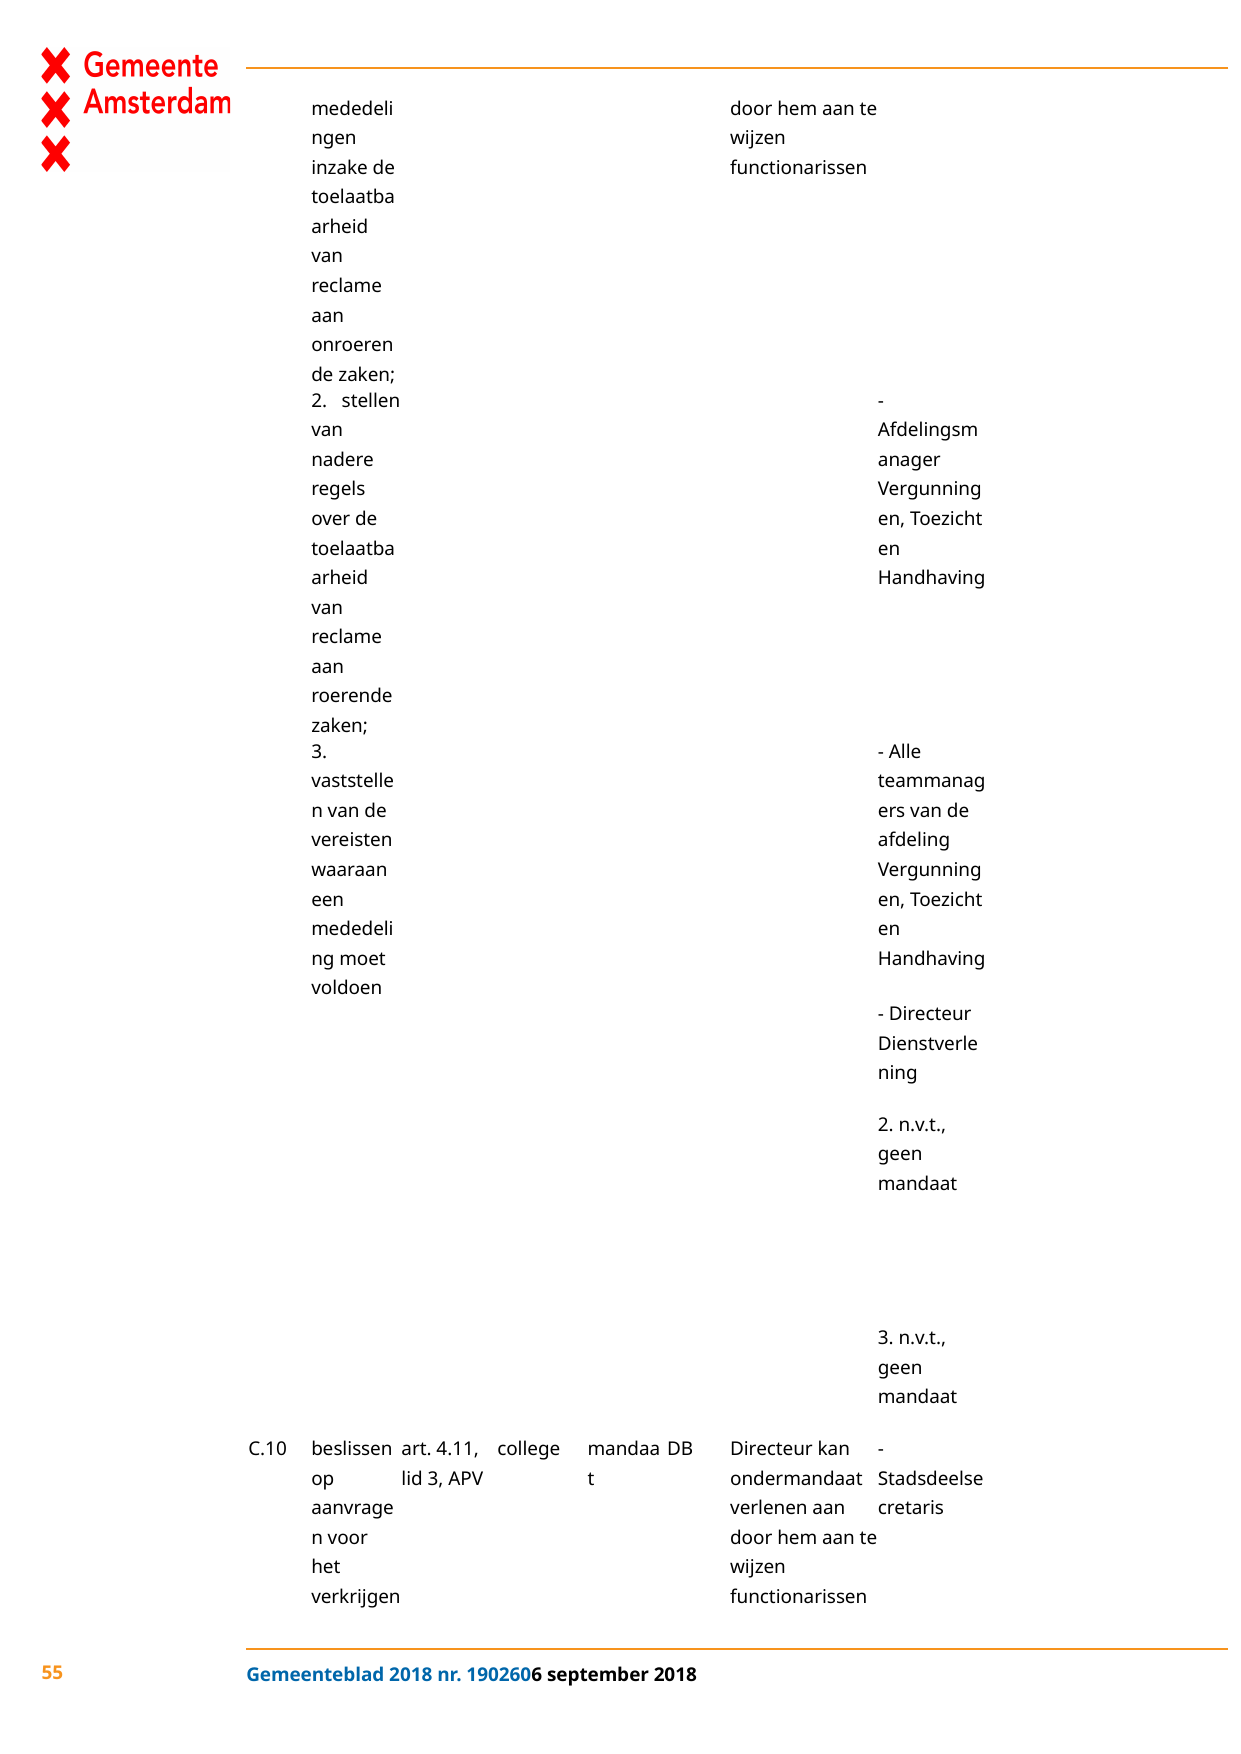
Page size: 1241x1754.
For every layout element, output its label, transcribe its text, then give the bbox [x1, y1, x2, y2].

table_cell [497, 1000, 587, 1085]
table_cell [248, 1247, 311, 1273]
table_cell [588, 95, 667, 387]
table_cell college [497, 1435, 587, 1609]
table_cell [311, 1222, 401, 1247]
table_cell [401, 1409, 497, 1435]
table_cell 3. vaststellen van de vereisten waaraan een mededeling moet voldoen [311, 738, 401, 1000]
table_cell 2. n.v.t., geen mandaat [878, 1111, 987, 1196]
table_cell [1069, 1196, 1152, 1222]
table_cell [401, 1325, 497, 1409]
table_cell [987, 1000, 1069, 1085]
table_cell [1069, 1111, 1152, 1196]
table_cell [497, 1111, 587, 1196]
table_cell [878, 1196, 987, 1222]
table_cell [667, 1085, 730, 1111]
table_cell [878, 1273, 987, 1299]
table_cell [987, 1111, 1069, 1196]
table_cell 3. n.v.t., geen mandaat [878, 1325, 987, 1409]
table_cell [667, 1409, 730, 1435]
table_cell [878, 1247, 987, 1273]
table_cell [311, 1196, 401, 1222]
table_cell [730, 1000, 878, 1085]
table_cell [588, 738, 667, 1000]
table_cell [588, 1409, 667, 1435]
table_cell [667, 1299, 730, 1324]
table_cell [497, 738, 587, 1000]
table_cell [730, 1196, 878, 1222]
table_cell [1069, 1409, 1152, 1435]
table_cell [1069, 95, 1152, 387]
table_cell [497, 95, 587, 387]
table_cell [987, 1196, 1069, 1222]
table_cell [730, 387, 878, 738]
table_cell [667, 1000, 730, 1085]
table_cell [311, 1325, 401, 1409]
table_cell [987, 387, 1069, 738]
table_cell [987, 1247, 1069, 1273]
table_cell [401, 1299, 497, 1324]
table_cell [987, 1299, 1069, 1324]
table_cell [667, 1222, 730, 1247]
table_cell [311, 1299, 401, 1324]
table_cell [588, 1000, 667, 1085]
table_cell [401, 1085, 497, 1111]
table_cell [401, 1247, 497, 1273]
table_cell [497, 1085, 587, 1111]
table_cell [401, 1196, 497, 1222]
table_cell [248, 738, 311, 1000]
table_cell [1069, 1247, 1152, 1273]
table_cell beslissen op aanvragen voor het verkrijgen [311, 1435, 401, 1609]
table_cell - Directeur Dienstverlening [878, 1000, 987, 1085]
table_cell [1069, 1085, 1152, 1111]
table_cell [248, 1000, 311, 1085]
table_cell mandaat [588, 1435, 667, 1609]
table_cell [878, 1299, 987, 1324]
table_cell [497, 1299, 587, 1324]
table_cell [987, 738, 1069, 1000]
table_cell [401, 1000, 497, 1085]
table_cell [497, 1247, 587, 1273]
table_cell [401, 1273, 497, 1299]
table_cell [667, 1273, 730, 1299]
table_cell [987, 1085, 1069, 1111]
table_cell [730, 1222, 878, 1247]
table_cell [248, 1299, 311, 1324]
table_cell [588, 1085, 667, 1111]
table_cell [1069, 1435, 1152, 1609]
table_cell [667, 738, 730, 1000]
table_cell [248, 1325, 311, 1409]
table_cell [248, 1196, 311, 1222]
table_cell [588, 1196, 667, 1222]
table_cell [311, 1247, 401, 1273]
table_cell [730, 738, 878, 1000]
table_cell [878, 1222, 987, 1247]
table_cell [667, 1196, 730, 1222]
table_cell [401, 95, 497, 387]
table_cell [1069, 387, 1152, 738]
table_cell [667, 95, 730, 387]
table_cell door hem aan te wijzen functionarissen [730, 95, 878, 387]
table_cell [987, 95, 1069, 387]
table_cell [588, 1111, 667, 1196]
table_cell DB [667, 1435, 730, 1609]
table_cell [401, 387, 497, 738]
table_cell [497, 1325, 587, 1409]
table_cell [401, 1222, 497, 1247]
table_cell [878, 1085, 987, 1111]
table_cell [878, 95, 987, 387]
table_cell [730, 1111, 878, 1196]
table_cell [248, 1273, 311, 1299]
table_cell [401, 738, 497, 1000]
table_cell [311, 1273, 401, 1299]
table_cell [730, 1325, 878, 1409]
table_cell [987, 1409, 1069, 1435]
table_cell [497, 1273, 587, 1299]
table_cell [311, 1085, 401, 1111]
table_cell [987, 1273, 1069, 1299]
table_cell [1069, 1273, 1152, 1299]
table_cell [588, 387, 667, 738]
table_cell [1069, 1325, 1152, 1409]
table_cell [987, 1435, 1069, 1609]
table_cell [248, 1111, 311, 1196]
table_cell - Stadsdeelsecretaris [878, 1435, 987, 1609]
table_cell 2. stellen van nadere regels over de toelaatbaarheid van reclame aan roerende zaken; [311, 387, 401, 738]
table_cell [248, 1222, 311, 1247]
table_cell [311, 1409, 401, 1435]
table_cell [667, 1247, 730, 1273]
table_cell art. 4.11, lid 3, APV [401, 1435, 497, 1609]
table_cell mededelingen inzake de toelaatbaarheid van reclame aan onroerende zaken; [311, 95, 401, 387]
table_cell [248, 387, 311, 738]
table_cell [248, 1085, 311, 1111]
table_cell [401, 1111, 497, 1196]
table_cell [248, 1409, 311, 1435]
table_cell [987, 1222, 1069, 1247]
table_cell [730, 1273, 878, 1299]
table_cell [667, 1325, 730, 1409]
table_cell [1069, 1222, 1152, 1247]
table_cell [730, 1299, 878, 1324]
table_cell Directeur kan ondermandaat verlenen aan door hem aan te wijzen functionarissen [730, 1435, 878, 1609]
table_cell [1069, 738, 1152, 1000]
table_cell [1069, 1000, 1152, 1085]
table_cell [311, 1111, 401, 1196]
table_cell [730, 1247, 878, 1273]
table_cell [730, 1085, 878, 1111]
table_cell [588, 1299, 667, 1324]
table_cell [588, 1273, 667, 1299]
table_cell [987, 1325, 1069, 1409]
table_cell - Afdelingsmanager Vergunningen, Toezicht en Handhaving [878, 387, 987, 738]
table_cell C.10 [248, 1435, 311, 1609]
table_cell [588, 1247, 667, 1273]
table_cell [497, 1222, 587, 1247]
table_cell [1069, 1299, 1152, 1324]
table_cell [497, 1196, 587, 1222]
table_cell [497, 1409, 587, 1435]
table_cell [878, 1409, 987, 1435]
table_cell [588, 1325, 667, 1409]
table_cell - Alle teammanagers van de afdeling Vergunningen, Toezicht en Handhaving [878, 738, 987, 1000]
picture [41, 47, 231, 172]
table_cell [311, 1000, 401, 1085]
table_cell [730, 1409, 878, 1435]
table_cell [667, 387, 730, 738]
table_cell [497, 387, 587, 738]
table_cell [667, 1111, 730, 1196]
table_cell [248, 95, 311, 387]
table_cell [588, 1222, 667, 1247]
